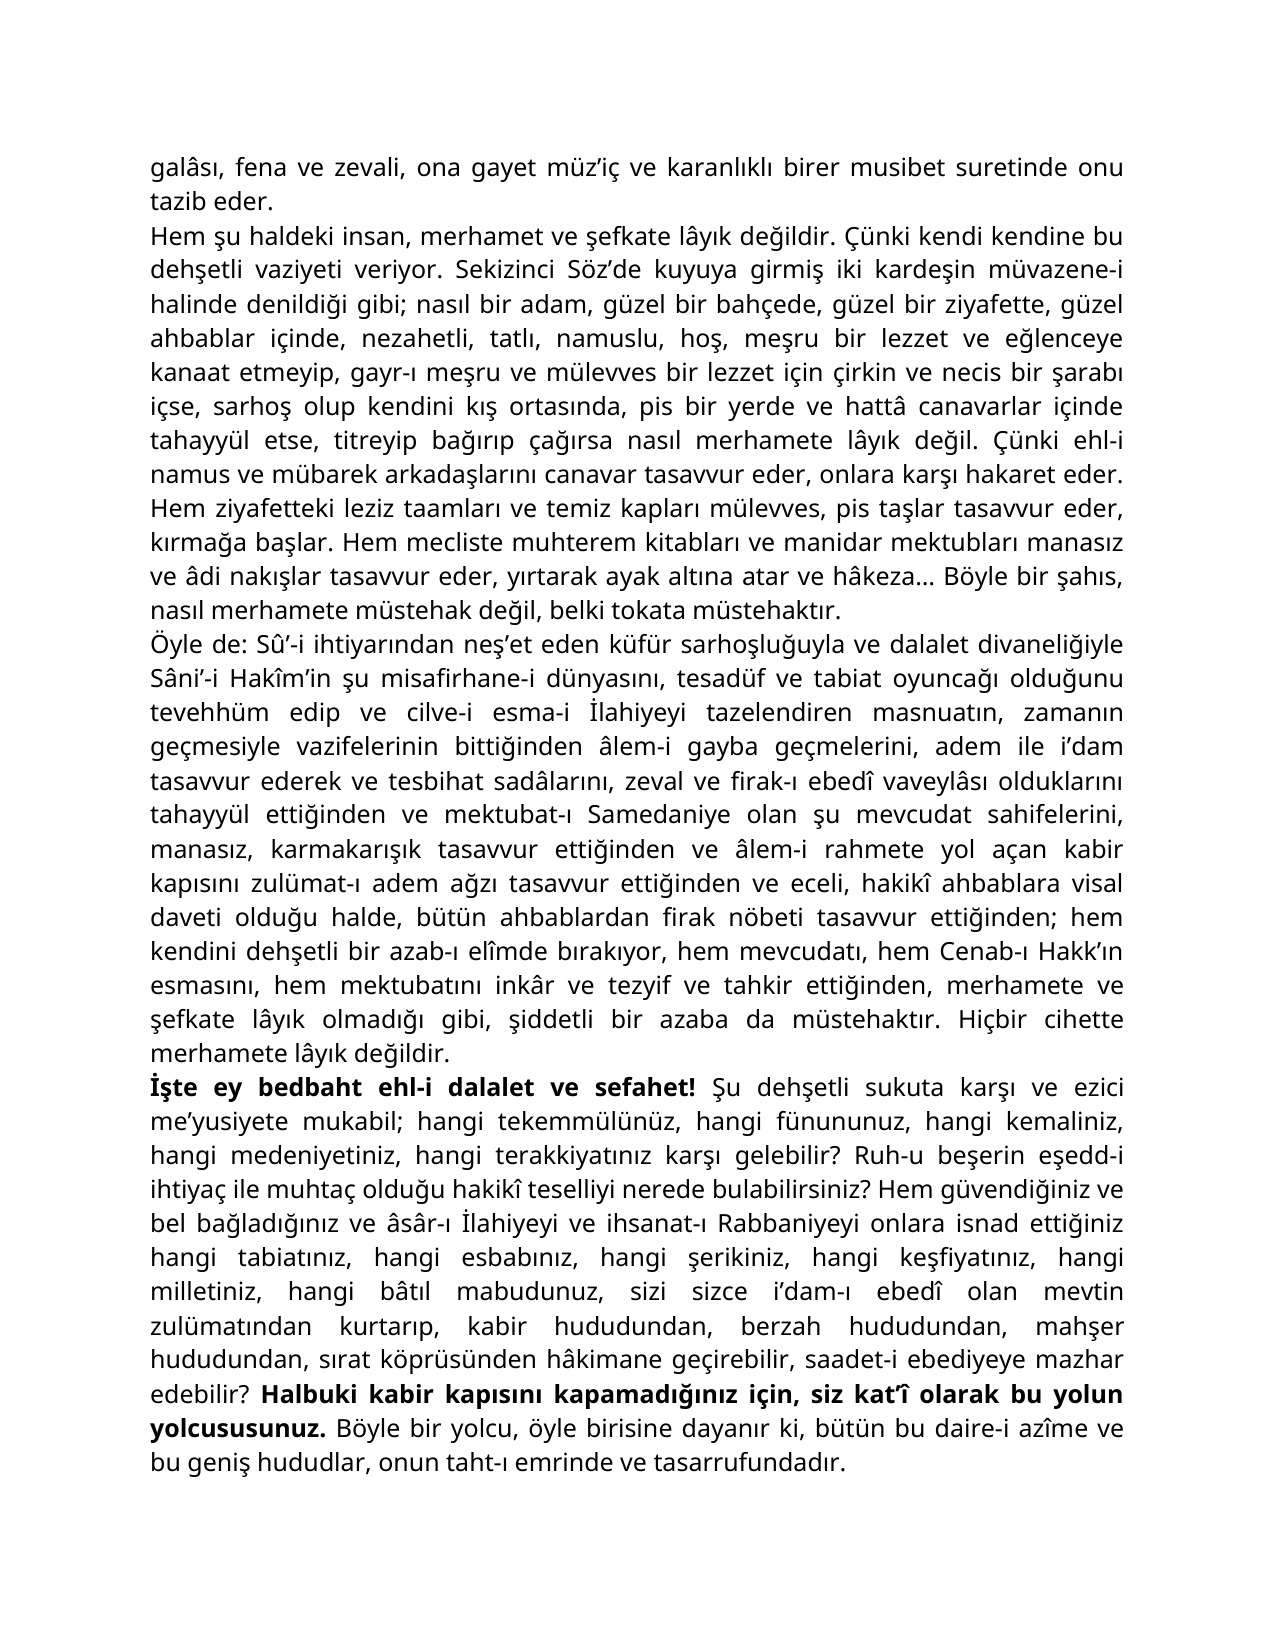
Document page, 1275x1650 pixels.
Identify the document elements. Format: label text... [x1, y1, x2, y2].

text Öyle de: Sû’-i ihtiyarından neş’et eden küfür sarhoşluğuyla ve dalalet divaneliğiyle Sâni’-i Hakîm’in şu misafirhane-i dünyasını, tesadüf ve tabiat oyuncağı olduğunu tevehhüm edip ve cilve-i esma-i İlahiyeyi tazelendiren masnuatın, zamanın geçmesiyle vazifelerinin bittiğinden âlem-i gayba geçmelerini, adem ile i’dam tasavvur ederek ve tesbihat sadâlarını, zeval ve firak-ı ebedî vaveylâsı olduklarını tahayyül ettiğinden ve mektubat-ı Samedaniye olan şu mevcudat sahifelerini, manasız, karmakarışık tasavvur ettiğinden ve âlem-i rahmete yol açan kabir kapısını zulümat-ı adem ağzı tasavvur ettiğinden ve eceli, hakikî ahbablara visal daveti olduğu halde, bütün ahbablardan firak nöbeti tasavvur ettiğinden; hem kendini dehşetli bir azab-ı elîmde bırakıyor, hem mevcudatı, hem Cenab-ı Hakk’ın esmasını, hem mektubatını inkâr ve tezyif ve tahkir ettiğinden, merhamete ve şefkate lâyık olmadığı gibi, şiddetli bir azaba da müstehaktır. Hiçbir cihette merhamete lâyık değildir. [150, 627, 1125, 1070]
text galâsı, fena ve zevali, ona gayet müz’iç ve karanlıklı birer musibet suretinde onu tazib eder. [150, 150, 1125, 218]
text Hem şu haldeki insan, merhamet ve şefkate lâyık değildir. Çünki kendi kendine bu dehşetli vaziyeti veriyor. Sekizinci Söz’de kuyuya girmiş iki kardeşin müvazene-i halinde denildiği gibi; nasıl bir adam, güzel bir bahçede, güzel bir ziyafette, güzel ahbablar içinde, nezahetli, tatlı, namuslu, hoş, meşru bir lezzet ve eğlenceye kanaat etmeyip, gayr-ı meşru ve mülevves bir lezzet için çirkin ve necis bir şarabı içse, sarhoş olup kendini kış ortasında, pis bir yerde ve hattâ canavarlar içinde tahayyül etse, titreyip bağırıp çağırsa nasıl merhamete lâyık değil. Çünki ehl-i namus ve mübarek arkadaşlarını canavar tasavvur eder, onlara karşı hakaret eder. Hem ziyafetteki leziz taamları ve temiz kapları mülevves, pis taşlar tasavvur eder, kırmağa başlar. Hem mecliste muhterem kitabları ve manidar mektubları manasız ve âdi nakışlar tasavvur eder, yırtarak ayak altına atar ve hâkeza… Böyle bir şahıs, nasıl merhamete müstehak değil, belki tokata müstehaktır. [150, 218, 1125, 627]
text İşte ey bedbaht ehl-i dalalet ve sefahet! Şu dehşetli sukuta karşı ve ezici me’yusiyete mukabil; hangi tekemmülünüz, hangi fünununuz, hangi kemaliniz, hangi medeniyetiniz, hangi terakkiyatınız karşı gelebilir? Ruh-u beşerin eşedd-i ihtiyaç ile muhtaç olduğu hakikî teselliyi nerede bulabilirsiniz? Hem güvendiğiniz ve bel bağladığınız ve âsâr-ı İlahiyeyi ve ihsanat-ı Rabbaniyeyi onlara isnad ettiğiniz hangi tabiatınız, hangi esbabınız, hangi şerikiniz, hangi keşfiyatınız, hangi milletiniz, hangi bâtıl mabudunuz, sizi sizce i’dam-ı ebedî olan mevtin zulümatından kurtarıp, kabir hududundan, berzah hududundan, mahşer hududundan, sırat köprüsünden hâkimane geçirebilir, saadet-i ebediyeye mazhar edebilir? Halbuki kabir kapısını kapamadığınız için, siz kat’î olarak bu yolun yolcususunuz. Böyle bir yolcu, öyle birisine dayanır ki, bütün bu daire-i azîme ve bu geniş hududlar, onun taht-ı emrinde ve tasarrufundadır. [150, 1070, 1125, 1478]
